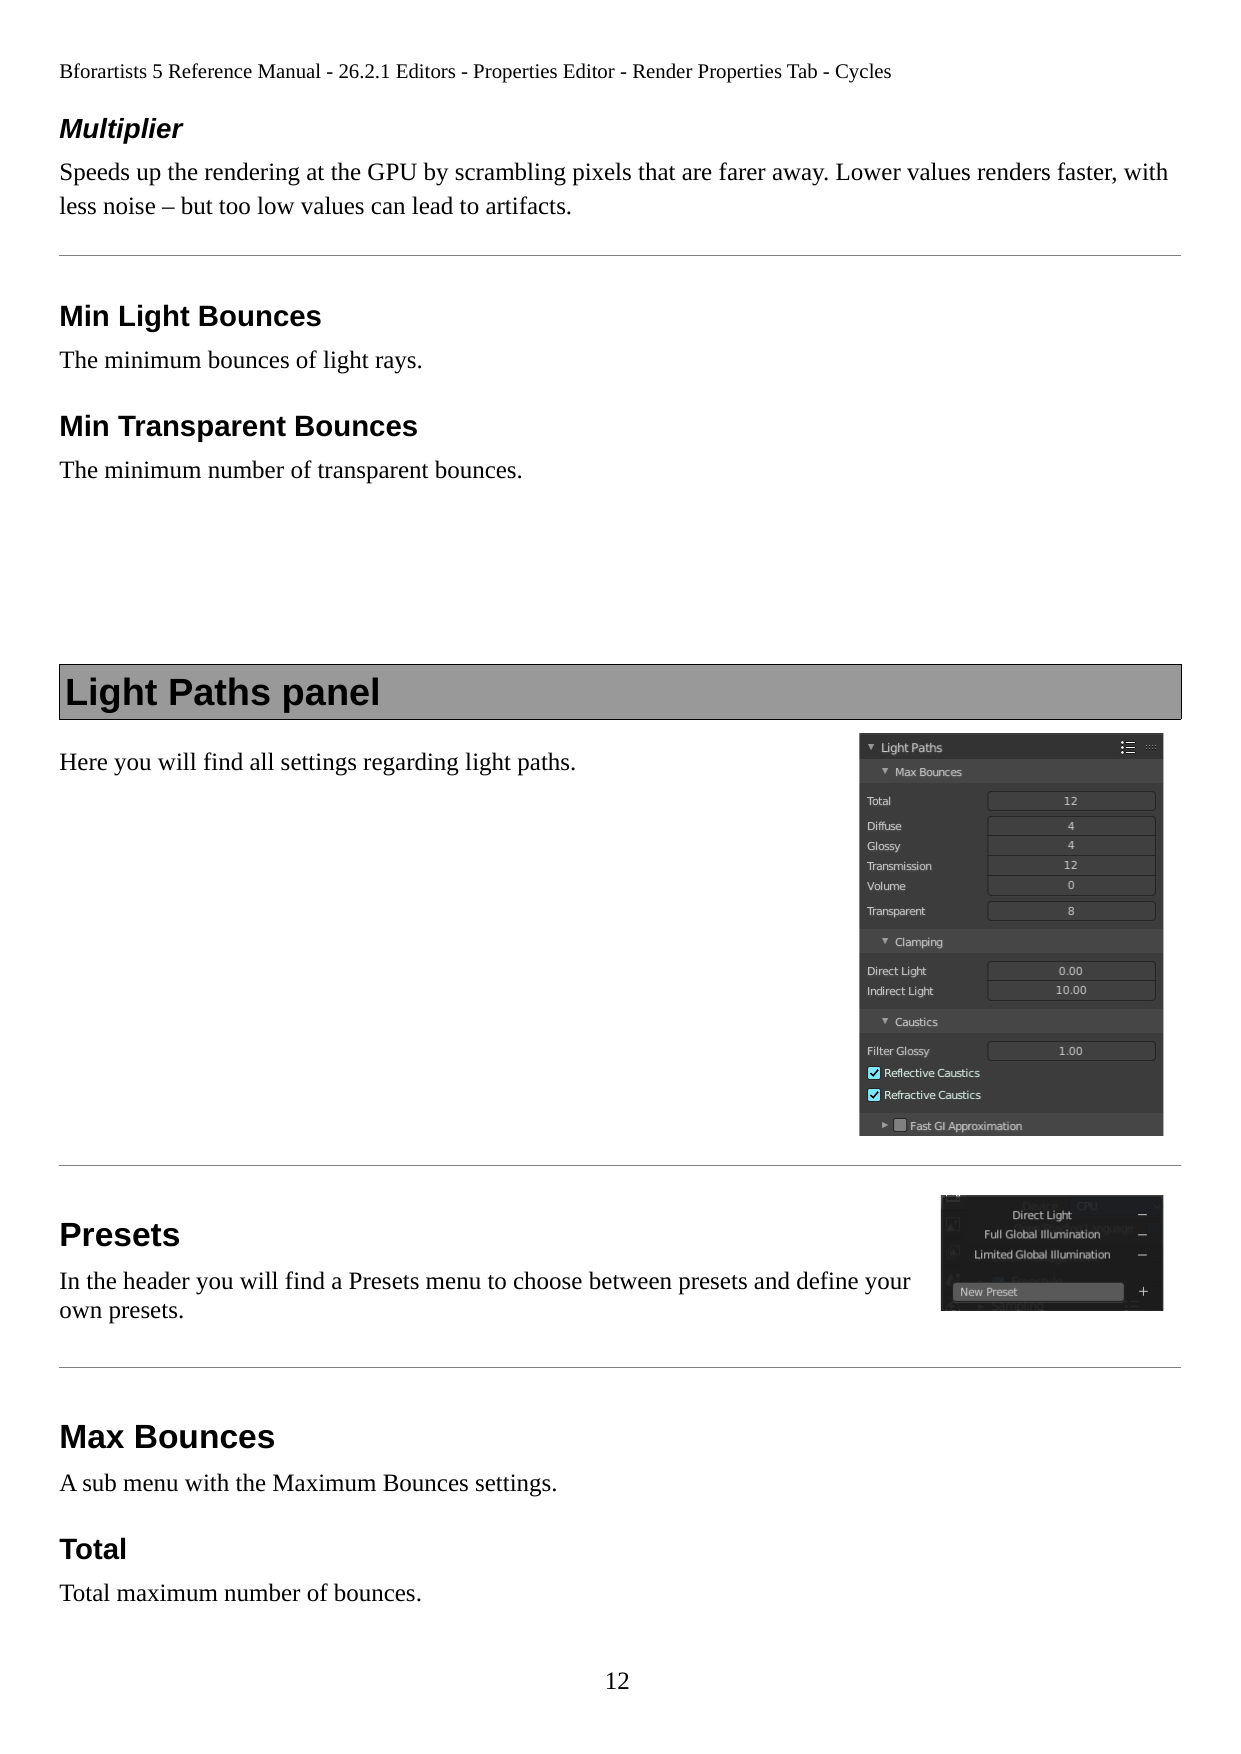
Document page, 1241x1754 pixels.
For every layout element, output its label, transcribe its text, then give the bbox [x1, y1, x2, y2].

picture [859, 733, 1164, 1136]
picture [940, 1195, 1164, 1311]
subtitle Total [59, 1532, 1181, 1566]
text Here you will find all settings regarding light paths. [59, 747, 859, 776]
subtitle Min Light Bounces [59, 299, 1181, 333]
text A sub menu with the Maximum Bounces settings. [59, 1468, 1181, 1497]
text Speeds up the rendering at the GPU by scrambling pixels that are farer away. Lower values renders faster, with less noise – but too low values can lead to artifacts. [59, 157, 1181, 220]
text The minimum bounces of light rays. [59, 346, 1181, 374]
subtitle Max Bounces [59, 1417, 1181, 1456]
text In the header you will find a Presets menu to choose between presets and define your own presets. [59, 1266, 1181, 1324]
subtitle Multiplier [59, 113, 1181, 144]
subtitle Min Transparent Bounces [59, 409, 1181, 443]
subtitle Presets [59, 1215, 940, 1254]
text Total maximum number of bounces. [59, 1578, 1181, 1607]
subtitle [1164, 1215, 1181, 1254]
table_header Light Paths panel [60, 665, 1181, 719]
text The minimum number of transparent bounces. [59, 455, 1181, 484]
